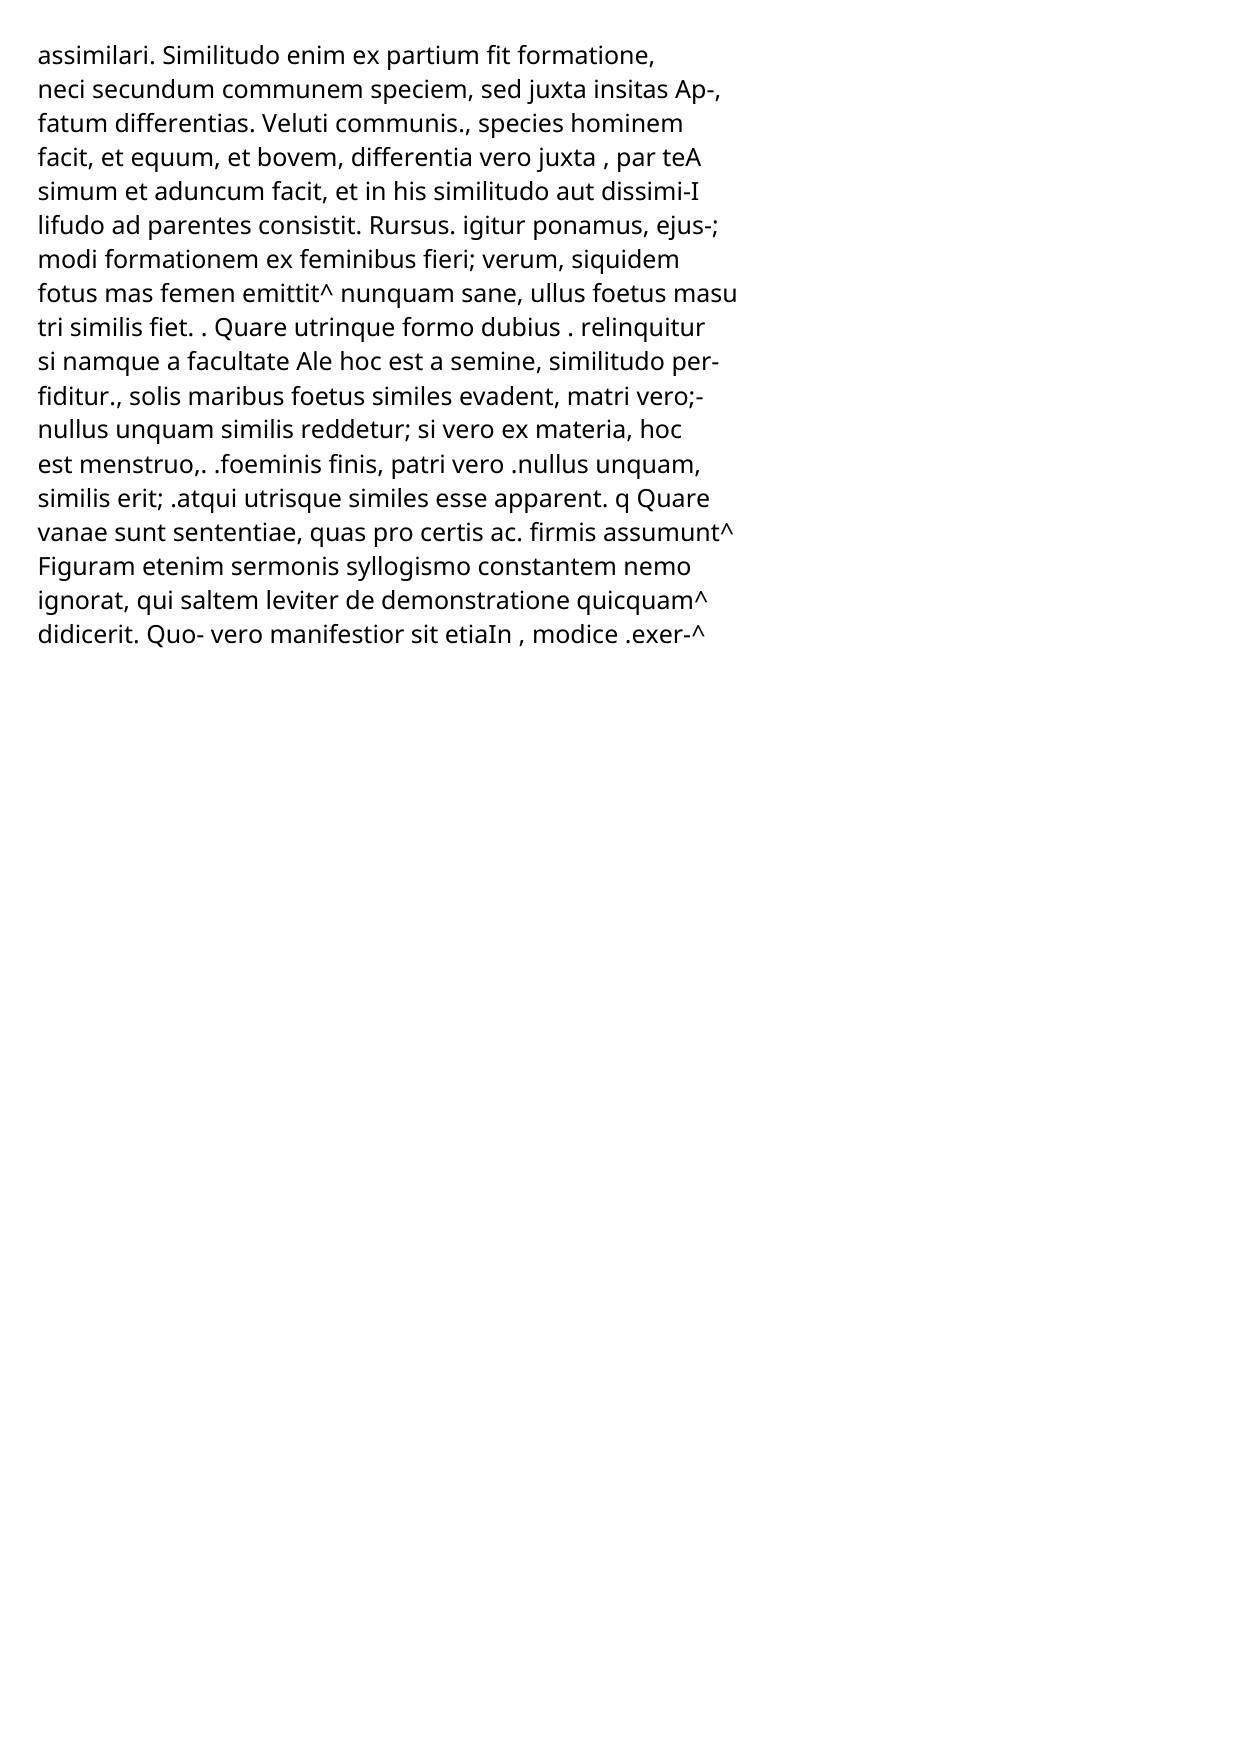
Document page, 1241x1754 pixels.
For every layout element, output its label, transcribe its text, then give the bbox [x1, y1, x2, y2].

text assimilari. Similitudo enim ex partium fit formatione, neci secundum communem speciem, sed juxta insitas Ap-, fatum differentias. Veluti communis., species hominem facit, et equum, et bovem, differentia vero juxta , par teA simum et aduncum facit, et in his similitudo aut dissimi-I lifudo ad parentes consistit. Rursus. igitur ponamus, ejus-; modi formationem ex feminibus fieri; verum, siquidem fotus mas femen emittit^ nunquam sane, ullus foetus masu tri similis fiet. . Quare utrinque formo dubius . relinquitur si namque a facultate Ale hoc est a semine, similitudo per- fiditur., solis maribus foetus similes evadent, matri vero;- nullus unquam similis reddetur; si vero ex materia, hoc est menstruo,. .foeminis finis, patri vero .nullus unquam, similis erit; .atqui utrisque similes esse apparent. q Quare vanae sunt sententiae, quas pro certis ac. firmis assumunt^ Figuram etenim sermonis syllogismo constantem nemo ignorat, qui saltem leviter de demonstratione quicquam^ didicerit. Quo- vero manifestior sit etiaIn , modice .exer-^ [37, 37, 1203, 651]
